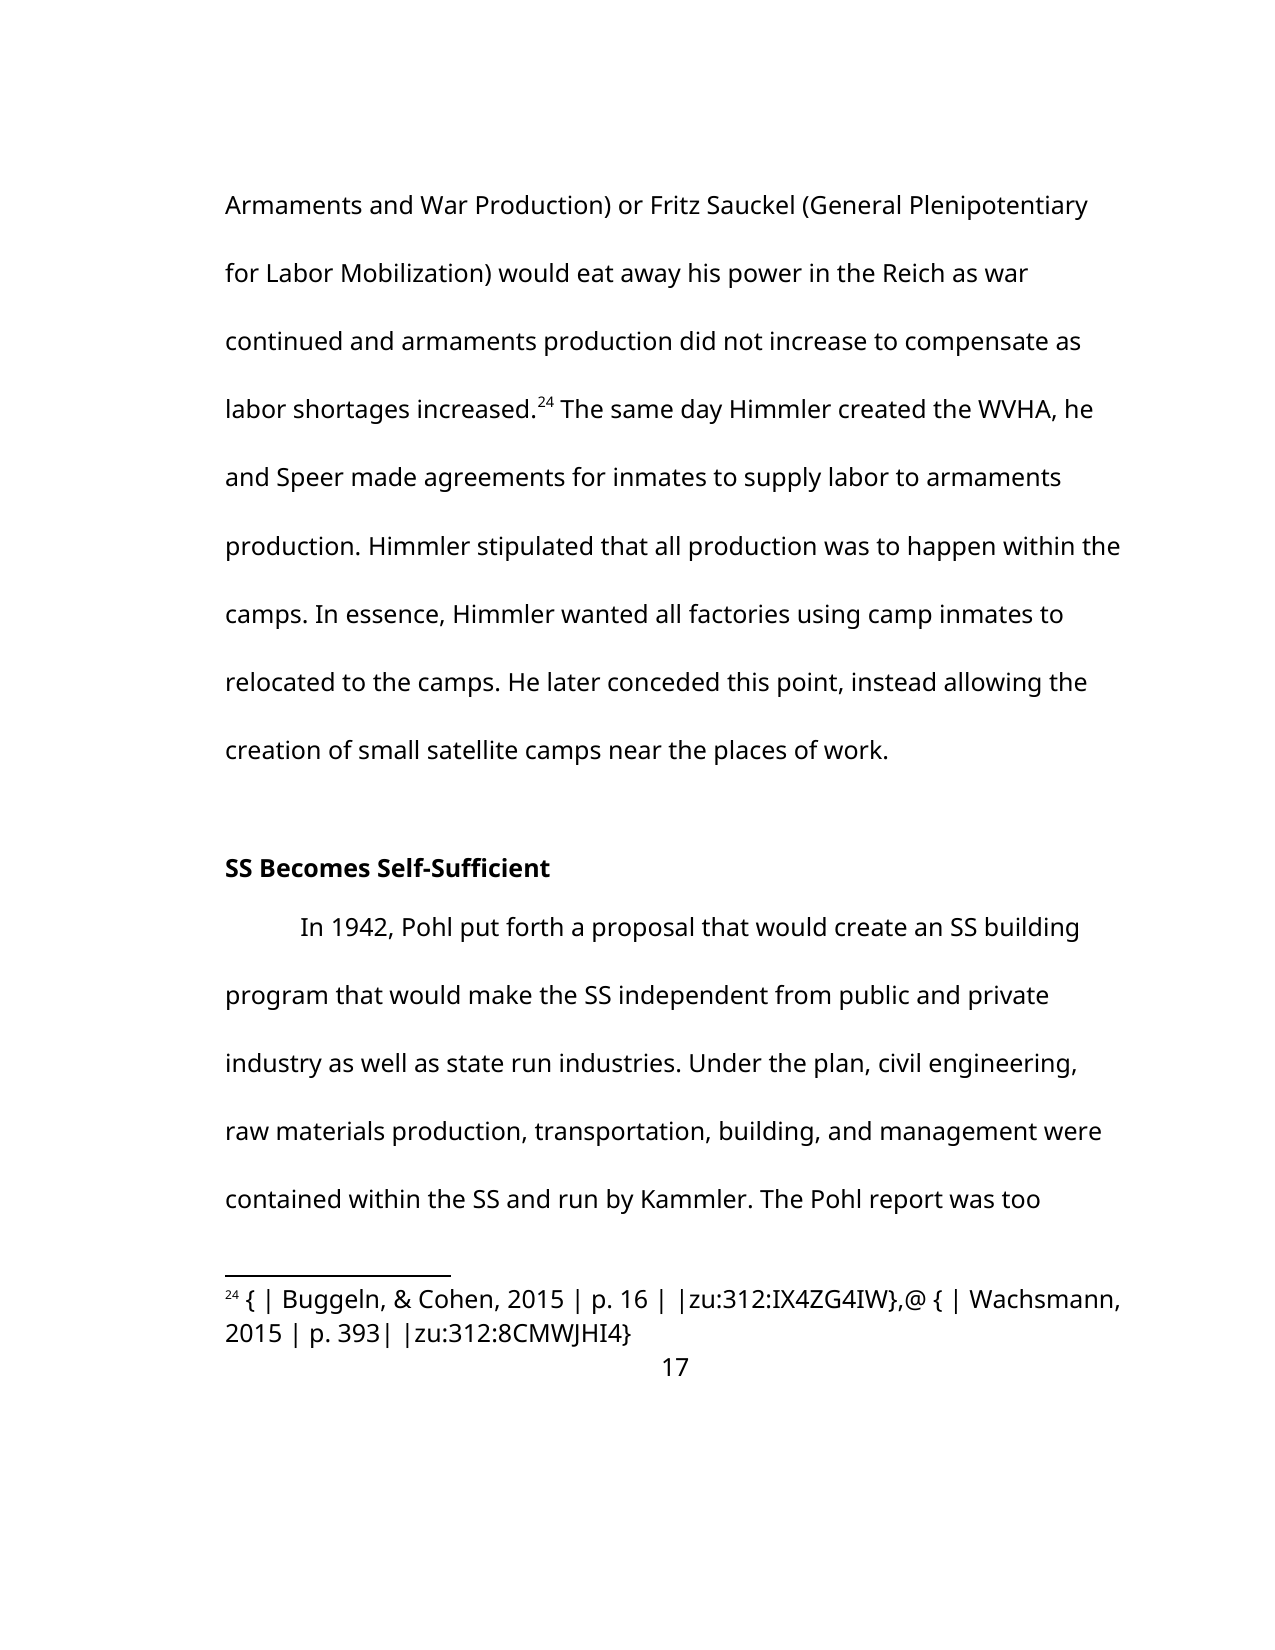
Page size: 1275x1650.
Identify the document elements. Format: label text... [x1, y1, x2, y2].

text In 1942, Pohl put forth a proposal that would create an SS building program that would make the SS independent from public and private industry as well as state run industries. Under the plan, civil engineering, raw materials production, transportation, building, and management were contained within the SS and run by Kammler. The Pohl report was too [225, 910, 1125, 1216]
text Armaments and War Production) or Fritz Sauckel (General Plenipotentiary for Labor Mobilization) would eat away his power in the Reich as war continued and armaments production did not increase to compensate as labor shortages increased. The same day Himmler created the WVHA, he and Speer made agreements for inmates to supply labor to armaments production. Himmler stipulated that all production was to happen within the camps. In essence, Himmler wanted all factories using camp inmates to relocated to the camps. He later conceded this point, instead allowing the creation of small satellite camps near the places of work. [225, 187, 1125, 767]
text { | Buggeln, & Cohen, 2015 | p. 16 | |zu:312:IX4ZG4IW},@ { | Wachsmann, 2015 | p. 393| |zu:312:8CMWJHI4} [225, 1282, 1125, 1350]
text SS Becomes Self-Sufficient [225, 851, 1125, 885]
